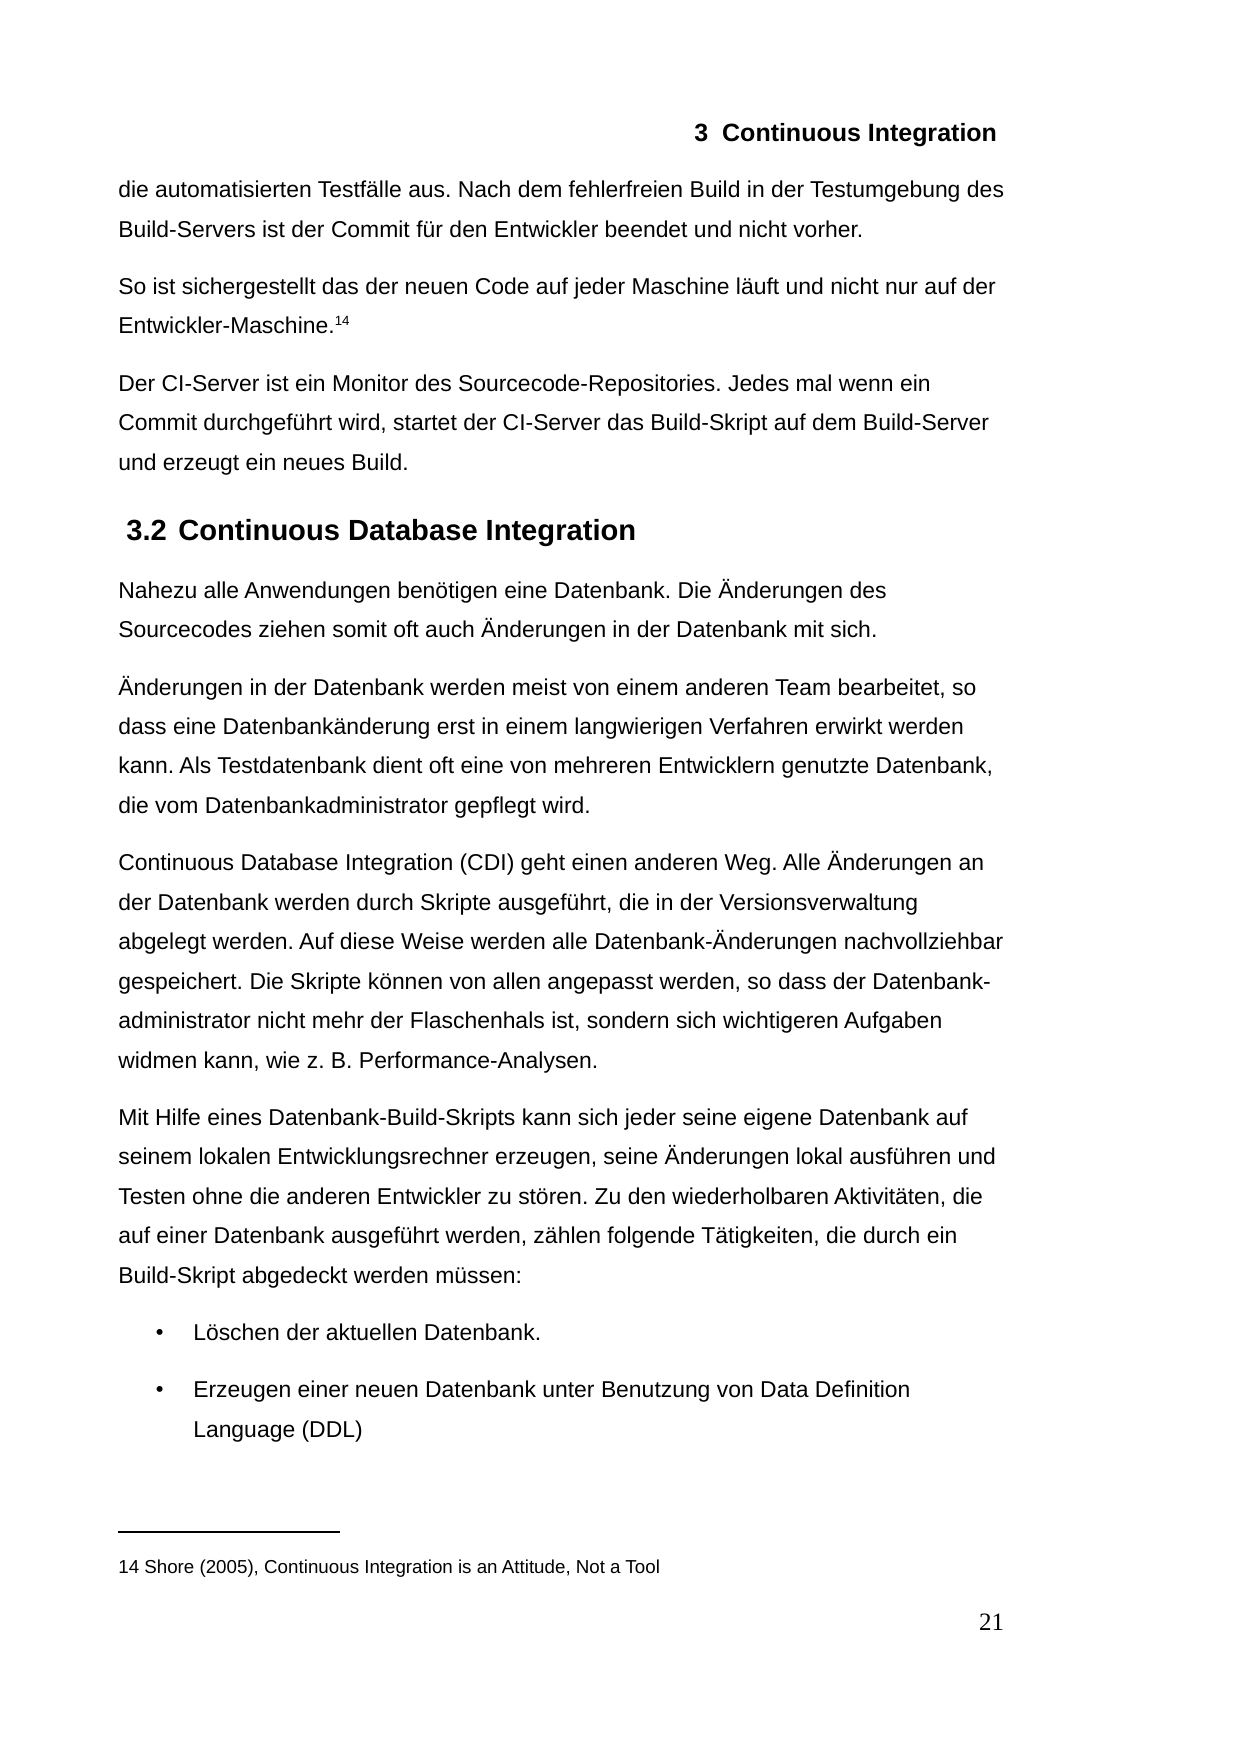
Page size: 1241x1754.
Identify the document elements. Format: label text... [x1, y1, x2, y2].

list Löschen der aktuellen Datenbank. [156, 1319, 1004, 1345]
subtitle Continuous Database Integration [118, 513, 1004, 547]
text So ist sichergestellt das der neuen Code auf jeder Maschine läuft und nicht nur auf der Entwickler-Maschine. [118, 273, 1004, 339]
text Continuous Database Integration (CDI) geht einen anderen Weg. Alle Änderungen an der Datenbank werden durch Skripte ausgeführt, die in der Versionsverwaltung abgelegt werden. Auf diese Weise werden alle Datenbank-Änderungen nachvollziehbar gespeichert. Die Skripte können von allen angepasst werden, so dass der Datenbank-administrator nicht mehr der Flaschenhals ist, sondern sich wichtigeren Aufgaben widmen kann, wie z. B. Performance-Analysen. [118, 849, 1004, 1073]
text Der CI-Server ist ein Monitor des Sourcecode-Repositories. Jedes mal wenn ein Commit durchgeführt wird, startet der CI-Server das Build-Skript auf dem Build-Server und erzeugt ein neues Build. [118, 370, 1004, 475]
list Erzeugen einer neuen Datenbank unter Benutzung von Data Definition Language (DDL) [156, 1376, 1004, 1442]
text Änderungen in der Datenbank werden meist von einem anderen Team bearbeitet, so dass eine Datenbankänderung erst in einem langwierigen Verfahren erwirkt werden kann. Als Testdatenbank dient oft eine von mehreren Entwicklern genutzte Datenbank, die vom Datenbankadministrator gepflegt wird. [118, 673, 1004, 818]
text Nahezu alle Anwendungen benötigen eine Datenbank. Die Änderungen des Sourcecodes ziehen somit oft auch Änderungen in der Datenbank mit sich. [118, 577, 1004, 643]
text Shore (2005), Continuous Integration is an Attitude, Not a Tool [118, 1556, 1004, 1578]
text die automatisierten Testfälle aus. Nach dem fehlerfreien Build in der Testumgebung des Build-Servers ist der Commit für den Entwickler beendet und nicht vorher. [118, 176, 1004, 242]
text Mit Hilfe eines Datenbank-Build-Skripts kann sich jeder seine eigene Datenbank auf seinem lokalen Entwicklungsrechner erzeugen, seine Änderungen lokal ausführen und Testen ohne die anderen Entwickler zu stören. Zu den wiederholbaren Aktivitäten, die auf einer Datenbank ausgeführt werden, zählen folgende Tätigkeiten, die durch ein Build-Skript abgedeckt werden müssen: [118, 1104, 1004, 1288]
